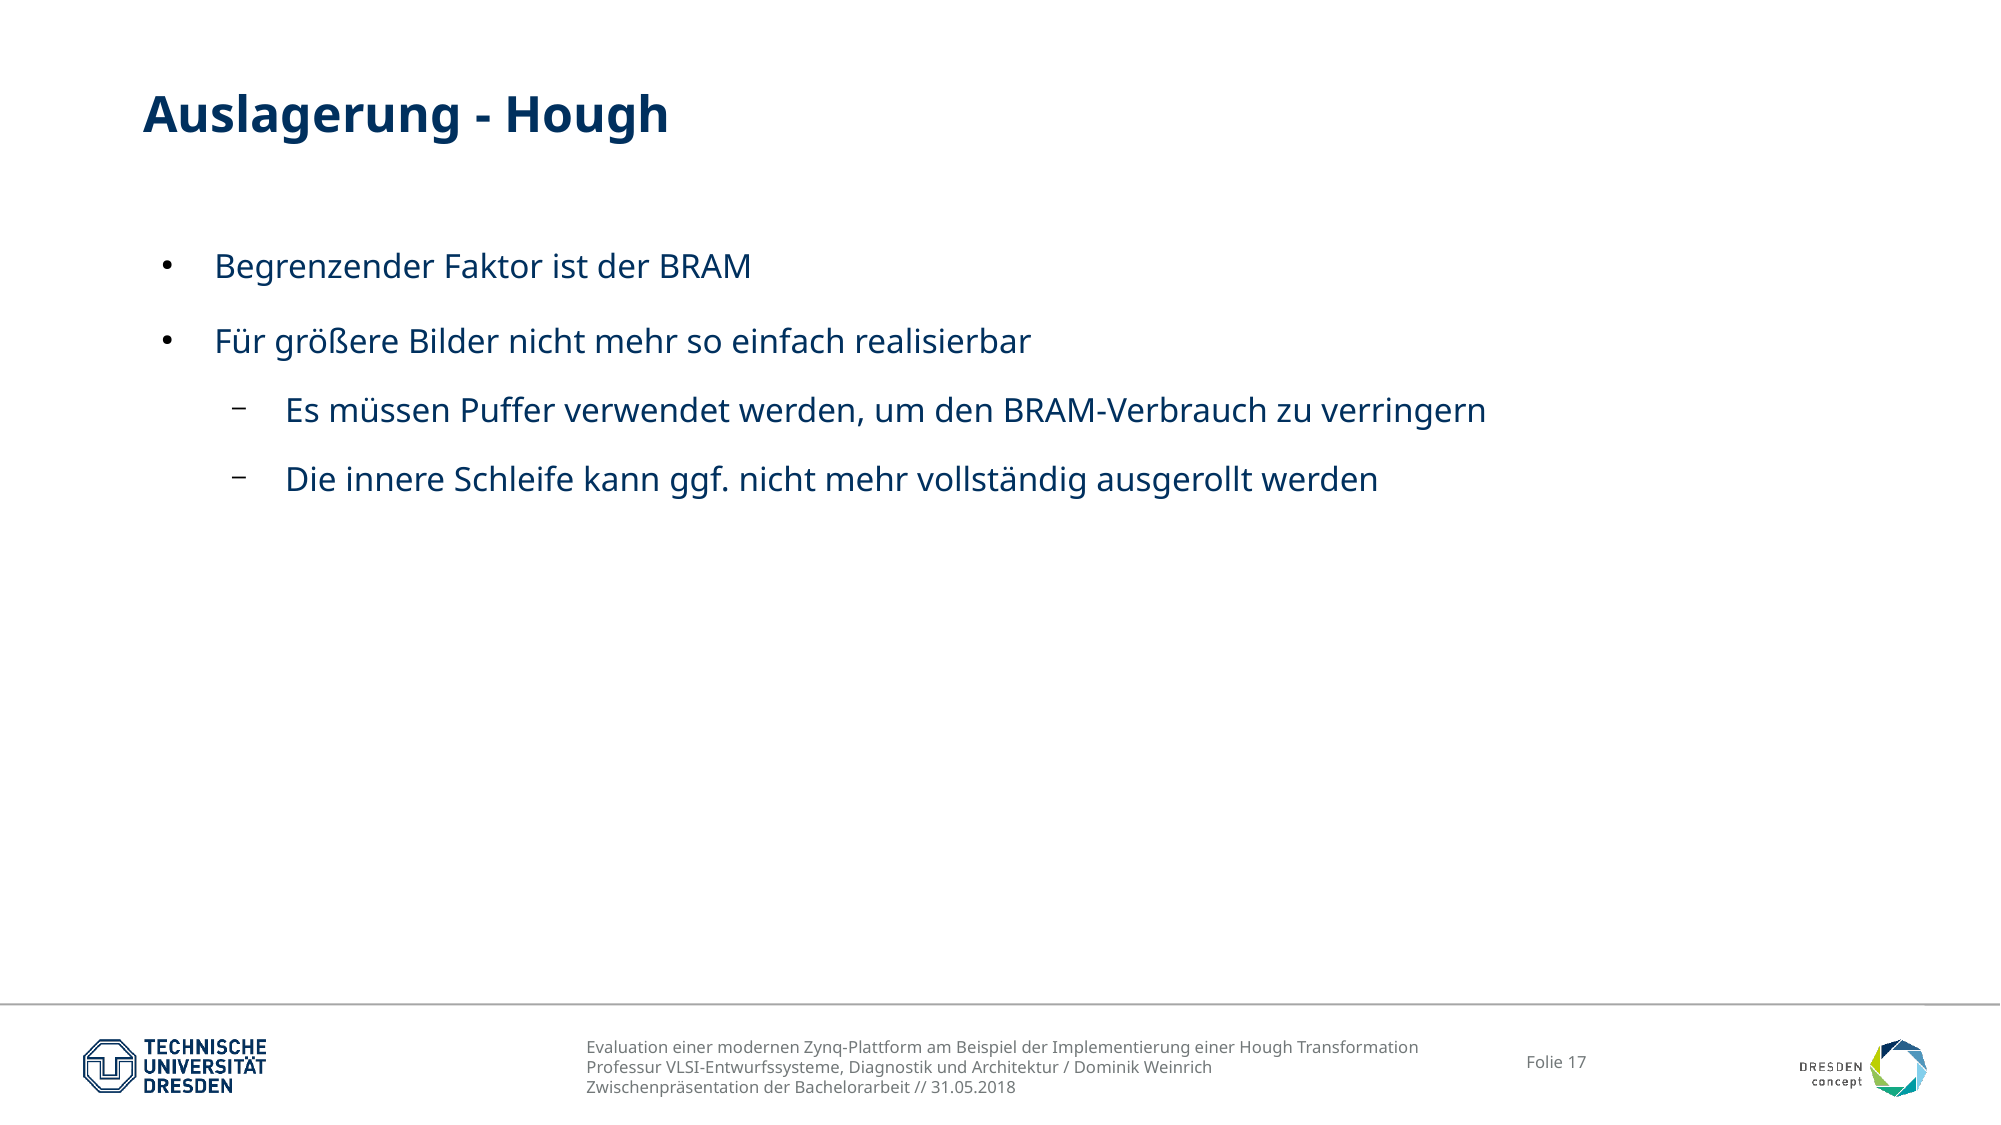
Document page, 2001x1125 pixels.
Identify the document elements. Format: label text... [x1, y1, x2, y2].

title Auslagerung - Hough [143, 56, 1880, 169]
picture [1800, 1039, 1927, 1097]
list Begrenzender Faktor ist der BRAM Für größere Bilder nicht mehr so einfach realisierbar Es müssen Puffer verwendet werden, um den BRAM-Verbrauch zu verringern Die innere Schleife kann ggf. nicht mehr vollständig ausgerollt werden [143, 243, 1880, 957]
picture [83, 1039, 266, 1093]
